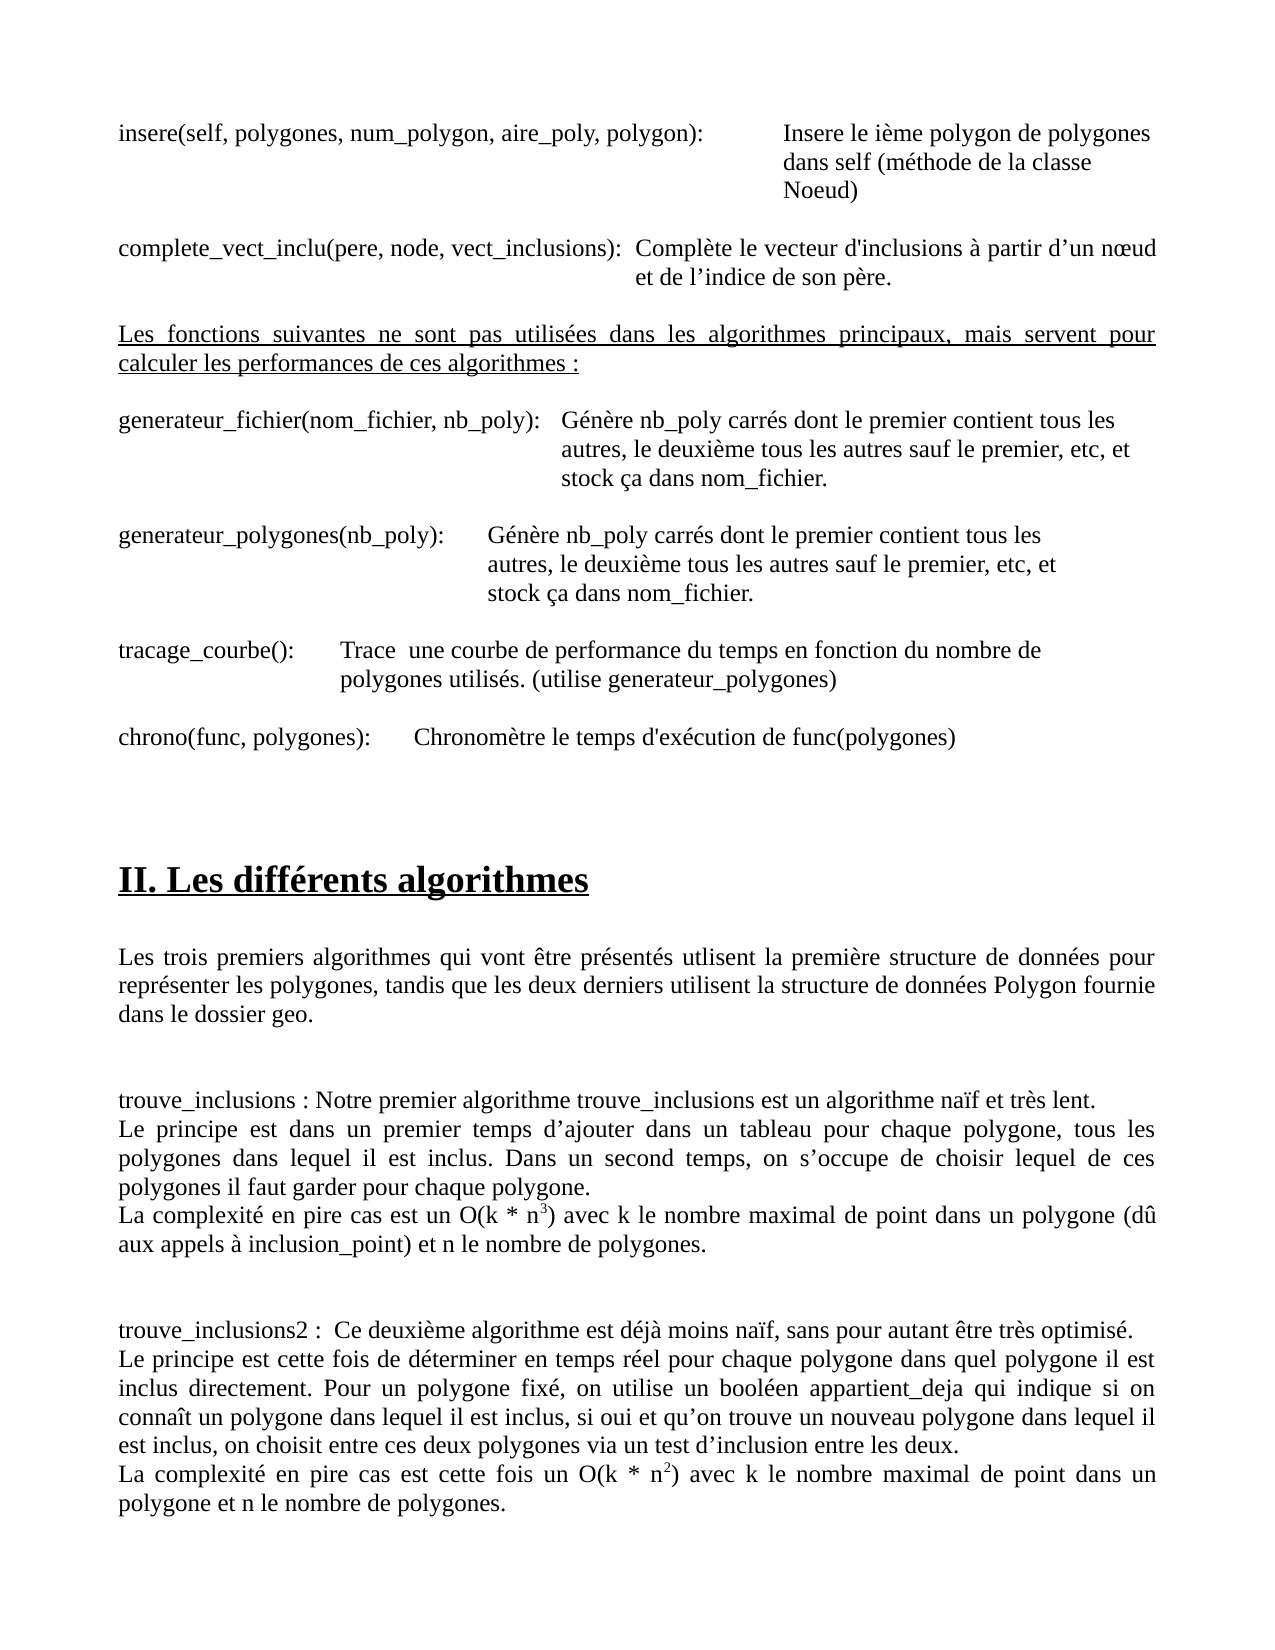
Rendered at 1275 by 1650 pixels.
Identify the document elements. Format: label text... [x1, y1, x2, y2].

subtitle II. Les différents algorithmes [118, 857, 1157, 900]
text Les fonctions suivantes ne sont pas utilisées dans les algorithmes principaux, mais servent pour calculer les performances de ces algorithmes : [118, 319, 1157, 377]
text trouve_inclusions : Notre premier algorithme trouve_inclusions est un algorithme naïf et très lent. [118, 1085, 1157, 1114]
text La complexité en pire cas est cette fois un O(k * n2) avec k le nombre maximal de point dans un polygone et n le nombre de polygones. [118, 1459, 1157, 1517]
text La complexité en pire cas est un O(k * n3) avec k le nombre maximal de point dans un polygone (dû aux appels à inclusion_point) et n le nombre de polygones. [118, 1200, 1157, 1258]
text trouve_inclusions2 : Ce deuxième algorithme est déjà moins naïf, sans pour autant être très optimisé. [118, 1315, 1157, 1344]
text Les trois premiers algorithmes qui vont être présentés utlisent la première structure de données pour représenter les polygones, tandis que les deux derniers utilisent la structure de données Polygon fournie dans le dossier geo. [118, 942, 1157, 1028]
text generateur_polygones(nb_poly): Génère nb_poly carrés dont le premier contient tous les autres, le deuxième tous les autres sauf le premier, etc, et stock ça dans nom_fichier. [118, 521, 1157, 607]
text tracage_courbe(): Trace une courbe de performance du temps en fonction du nombre de [118, 636, 1157, 664]
text insere(self, polygones, num_polygon, aire_poly, polygon): Insere le ième polygon de polygones dans self (méthode de la classe Noeud) [118, 118, 1157, 204]
text complete_vect_inclu(pere, node, vect_inclusions): Complète le vecteur d'inclusions à partir d’un nœud et de l’indice de son père. [118, 233, 1157, 291]
text generateur_fichier(nom_fichier, nb_poly): Génère nb_poly carrés dont le premier contient tous les autres, le deuxième tous les autres sauf le premier, etc, et stock ça dans nom_fichier. [118, 406, 1157, 492]
text chrono(func, polygones): Chronomètre le temps d'exécution de func(polygones) [118, 722, 1157, 751]
text Le principe est cette fois de déterminer en temps réel pour chaque polygone dans quel polygone il est inclus directement. Pour un polygone fixé, on utilise un booléen appartient_deja qui indique si on connaît un polygone dans lequel il est inclus, si oui et qu’on trouve un nouveau polygone dans lequel il est inclus, on choisit entre ces deux polygones via un test d’inclusion entre les deux. [118, 1344, 1157, 1459]
text Le principe est dans un premier temps d’ajouter dans un tableau pour chaque polygone, tous les polygones dans lequel il est inclus. Dans un second temps, on s’occupe de choisir lequel de ces polygones il faut garder pour chaque polygone. [118, 1114, 1157, 1200]
text polygones utilisés. (utilise generateur_polygones) [118, 664, 1157, 693]
